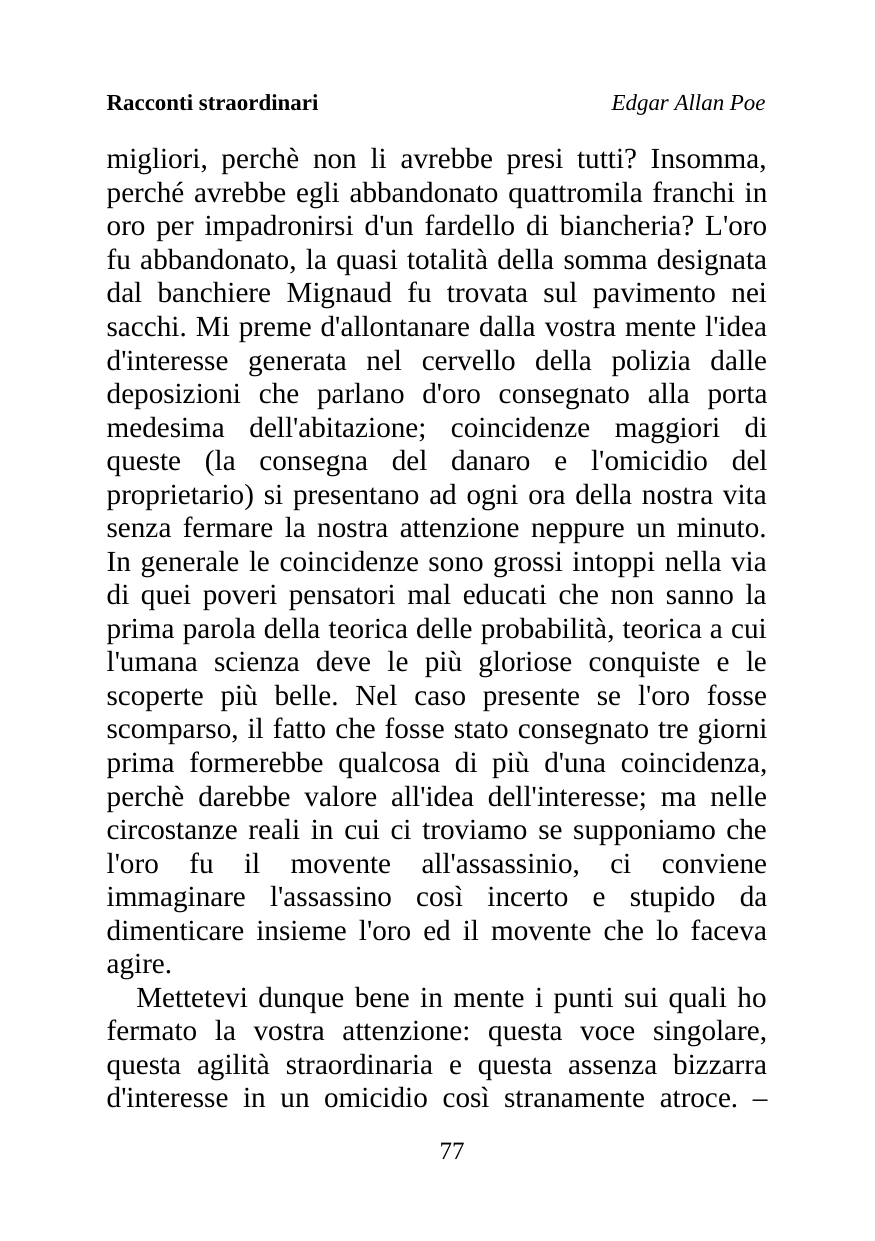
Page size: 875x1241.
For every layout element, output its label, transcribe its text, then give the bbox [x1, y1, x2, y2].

text migliori, perchè non li avrebbe presi tutti? Insomma, perché avrebbe egli abbandonato quattromila franchi in oro per impadronirsi d'un fardello di biancheria? L'oro fu abbandonato, la quasi totalità della somma designata dal banchiere Mignaud fu trovata sul pavimento nei sacchi. Mi preme d'allontanare dalla vostra mente l'idea d'interesse generata nel cervello della polizia dalle deposizioni che parlano d'oro consegnato alla porta medesima dell'abitazione; coincidenze maggiori di queste (la consegna del danaro e l'omicidio del proprietario) si presentano ad ogni ora della nostra vita senza fermare la nostra attenzione neppure un minuto. In generale le coincidenze sono grossi intoppi nella via di quei poveri pensatori mal educati che non sanno la prima parola della teorica delle probabilità, teorica a cui l'umana scienza deve le più gloriose conquiste e le scoperte più belle. Nel caso presente se l'oro fosse scomparso, il fatto che fosse stato consegnato tre giorni prima formerebbe qualcosa di più d'una coincidenza, perchè darebbe valore all'idea dell'interesse; ma nelle circostanze reali in cui ci troviamo se supponiamo che l'oro fu il movente all'assassinio, ci conviene immaginare l'assassino così incerto e stupido da dimenticare insieme l'oro ed il movente che lo faceva agire. [106, 141, 768, 980]
text Mettetevi dunque bene in mente i punti sui quali ho fermato la vostra attenzione: questa voce singolare, questa agilità straordinaria e questa assenza bizzarra d'interesse in un omicidio così stranamente atroce. – [106, 980, 768, 1114]
